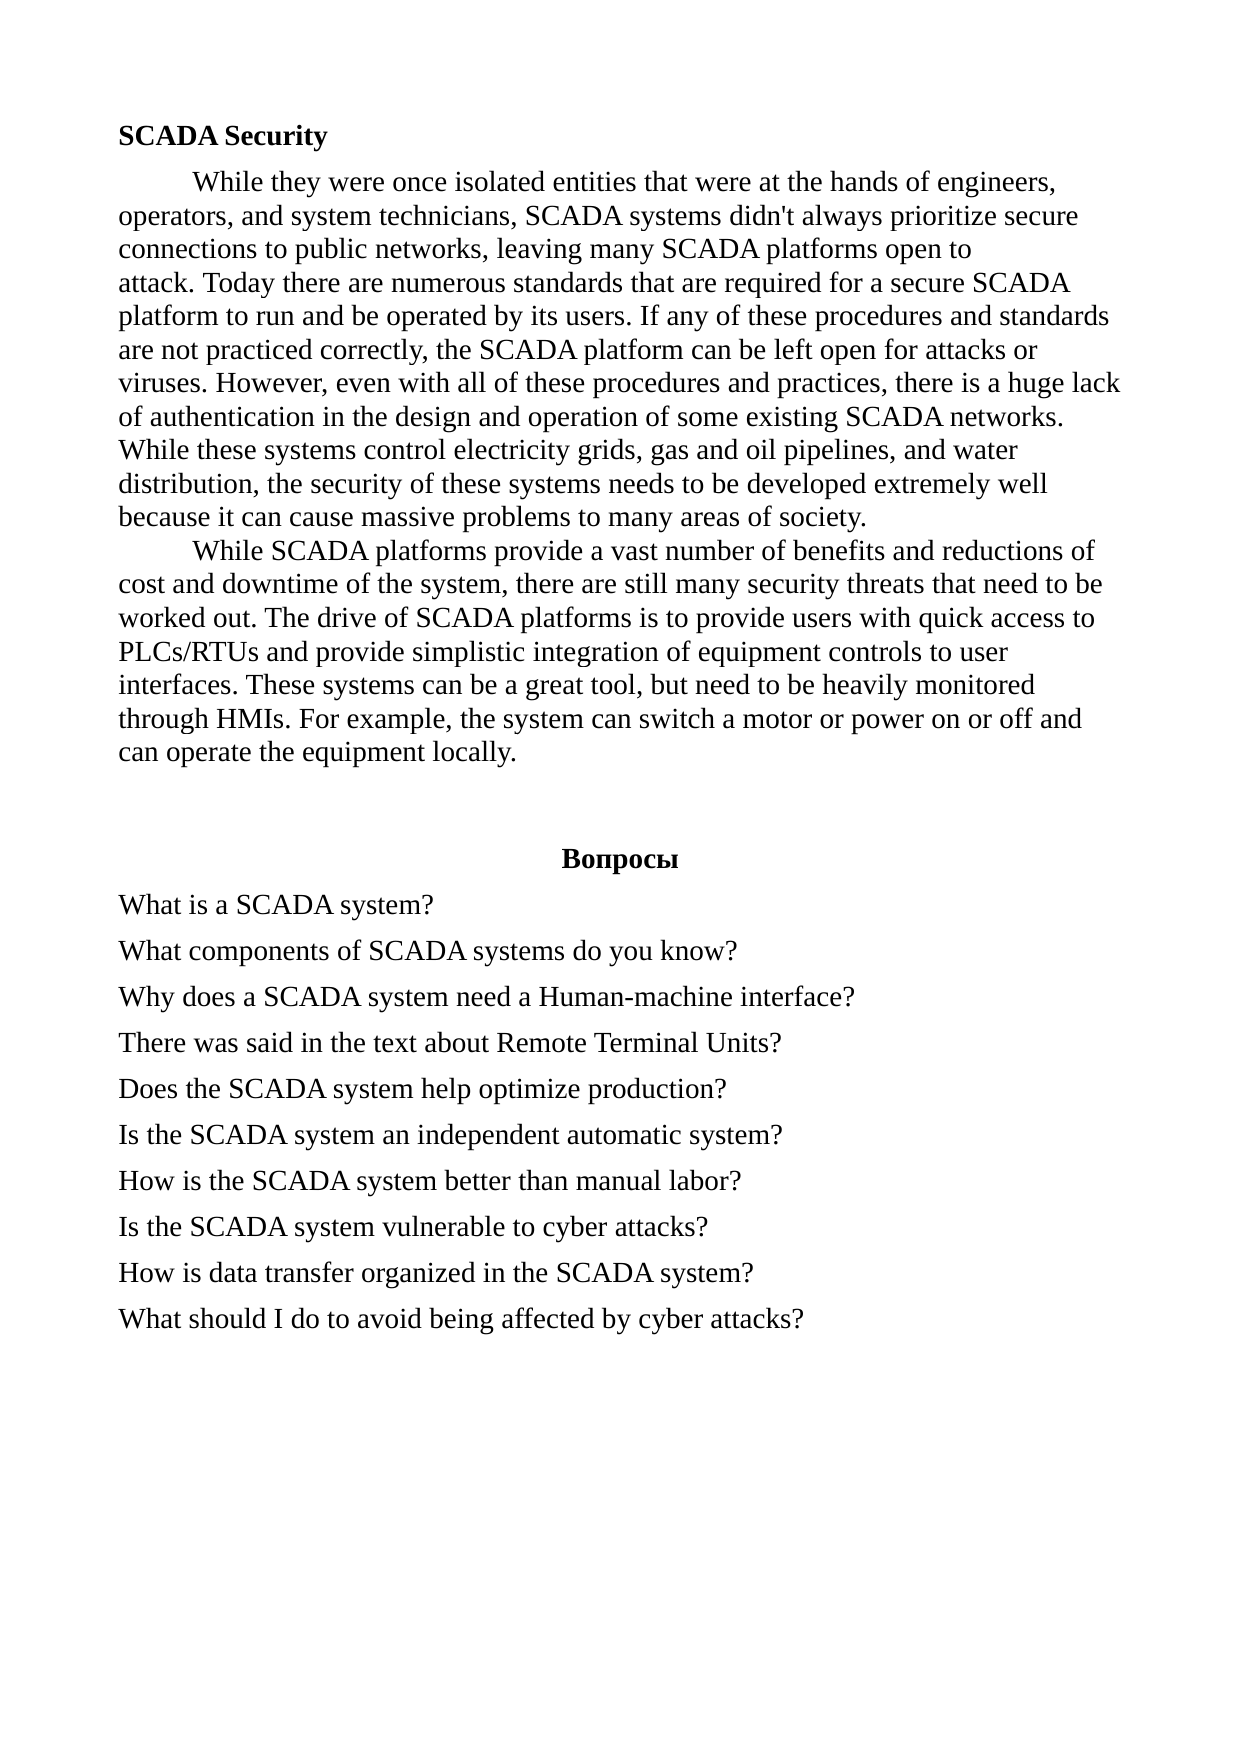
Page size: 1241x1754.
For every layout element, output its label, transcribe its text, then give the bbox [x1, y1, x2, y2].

text What is a SCADA system? [118, 887, 1122, 921]
text Is the SCADA system an independent automatic system? [118, 1117, 1122, 1151]
text How is data transfer organized in the SCADA system? [118, 1255, 1122, 1289]
text What should I do to avoid being affected by cyber attacks? [118, 1301, 1122, 1335]
text How is the SCADA system better than manual labor? [118, 1163, 1122, 1197]
text SCADA Security [118, 118, 1122, 152]
text While they were once isolated entities that were at the hands of engineers, operators, and system technicians, SCADA systems didn't always prioritize secure connections to public networks, leaving many SCADA platforms open to attack. Today there are numerous standards that are required for a secure SCADA platform to run and be operated by its users. If any of these procedures and standards are not practiced correctly, the SCADA platform can be left open for attacks or viruses. However, even with all of these procedures and practices, there is a huge lack of authentication in the design and operation of some existing SCADA networks. While these systems control electricity grids, gas and oil pipelines, and water distribution, the security of these systems needs to be developed extremely well because it can cause massive problems to many areas of society. While SCADA platforms provide a vast number of benefits and reductions of cost and downtime of the system, there are still many security threats that need to be worked out. The drive of SCADA platforms is to provide users with quick access to PLCs/RTUs and provide simplistic integration of equipment controls to user interfaces. These systems can be a great tool, but need to be heavily monitored through HMIs. For example, the system can switch a motor or power on or off and can operate the equipment locally. [118, 164, 1122, 768]
text Why does a SCADA system need a Human-machine interface? [118, 979, 1122, 1013]
text There was said in the text about Remote Terminal Units? [118, 1025, 1122, 1059]
subtitle Вопросы [118, 841, 1122, 874]
text Does the SCADA system help optimize production? [118, 1071, 1122, 1105]
text What components of SCADA systems do you know? [118, 933, 1122, 967]
text Is the SCADA system vulnerable to cyber attacks? [118, 1209, 1122, 1243]
